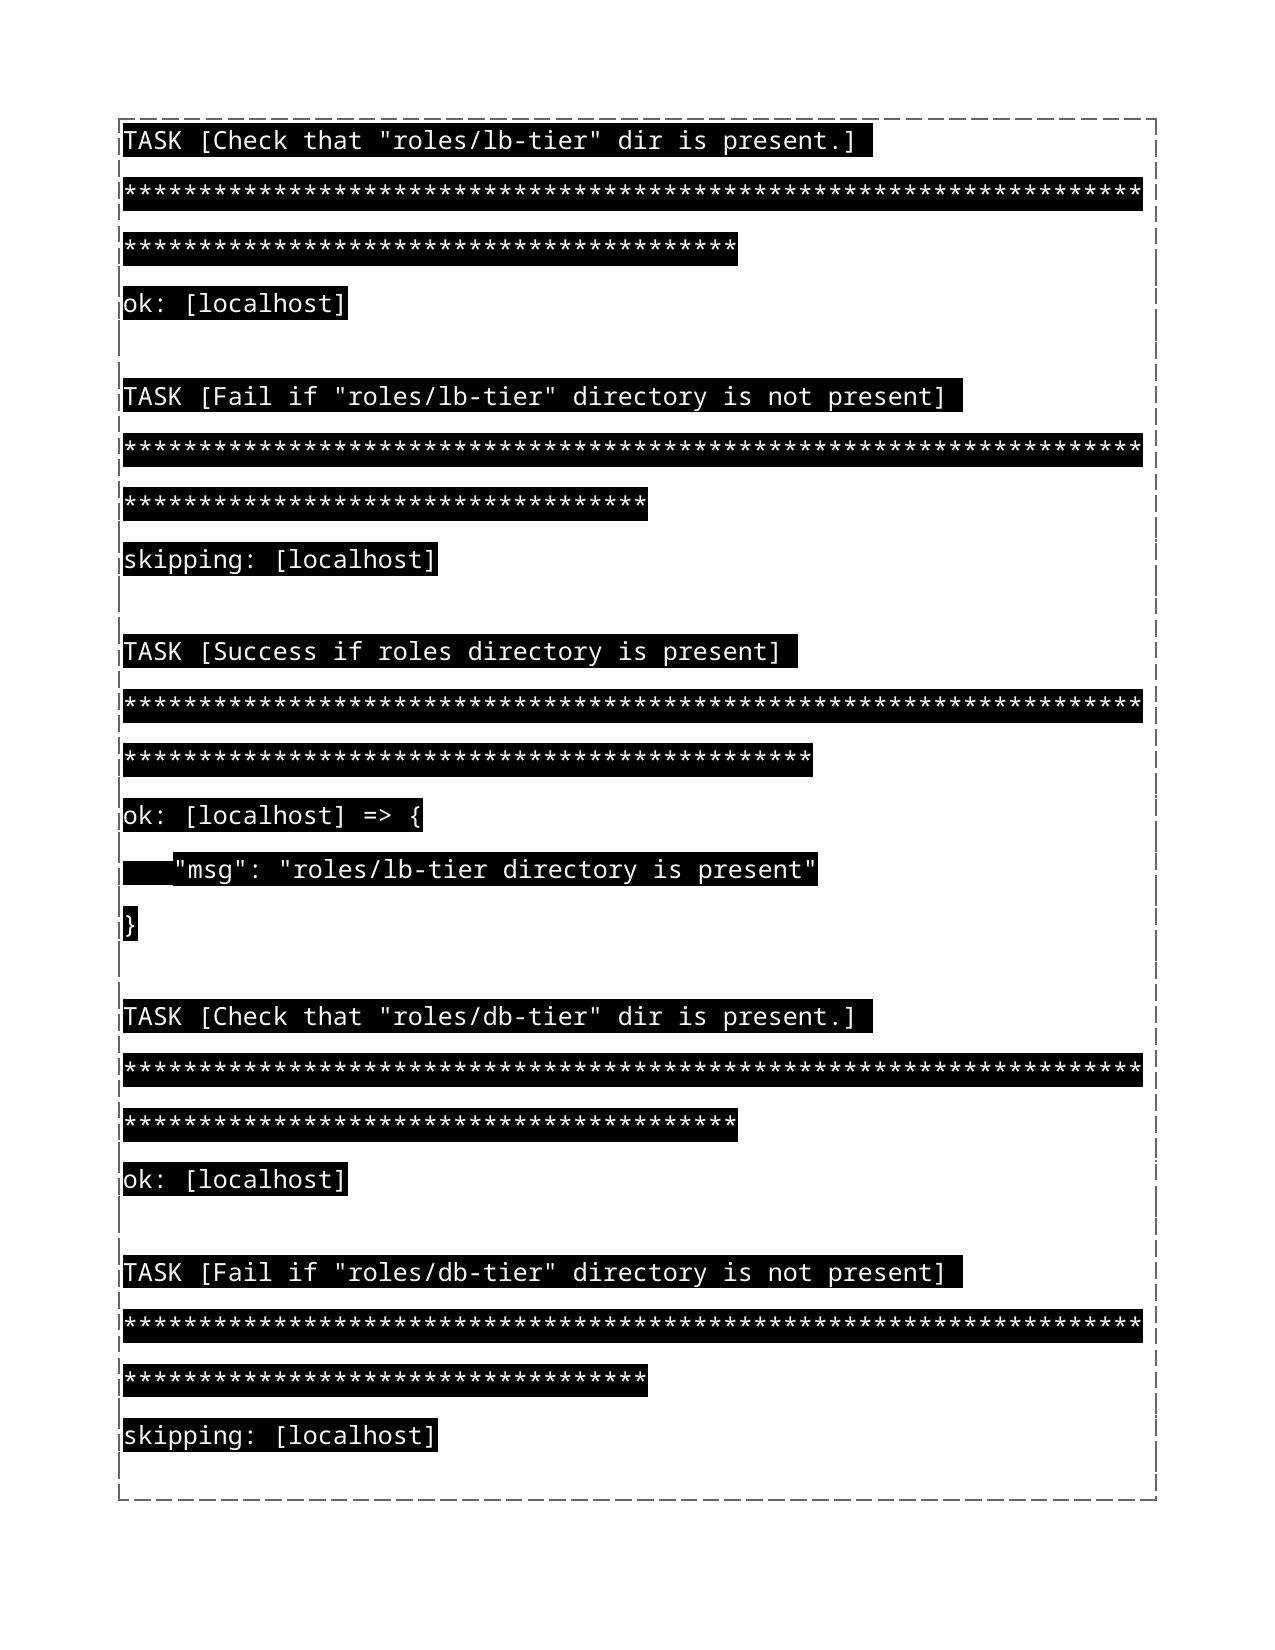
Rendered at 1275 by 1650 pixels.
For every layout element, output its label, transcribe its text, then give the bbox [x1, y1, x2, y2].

list TASK [Fail if "roles/db-tier" directory is not present] ******************************************************************************************************* [118, 1250, 1157, 1397]
list TASK [Check that "roles/lb-tier" dir is present.] ************************************************************************************************************* [118, 118, 1157, 266]
list "msg": "roles/lb-tier directory is present" [118, 847, 1157, 886]
list TASK [Fail if "roles/lb-tier" directory is not present] ******************************************************************************************************* [118, 374, 1157, 521]
list ok: [localhost] [118, 282, 1157, 320]
list skipping: [localhost] [118, 1413, 1157, 1452]
list ok: [localhost] [118, 1158, 1157, 1196]
list TASK [Success if roles directory is present] ****************************************************************************************************************** [118, 629, 1157, 777]
list } [118, 902, 1157, 941]
list TASK [Check that "roles/db-tier" dir is present.] ************************************************************************************************************* [118, 994, 1157, 1142]
list skipping: [localhost] [118, 537, 1157, 576]
list ok: [localhost] => { [118, 793, 1157, 832]
